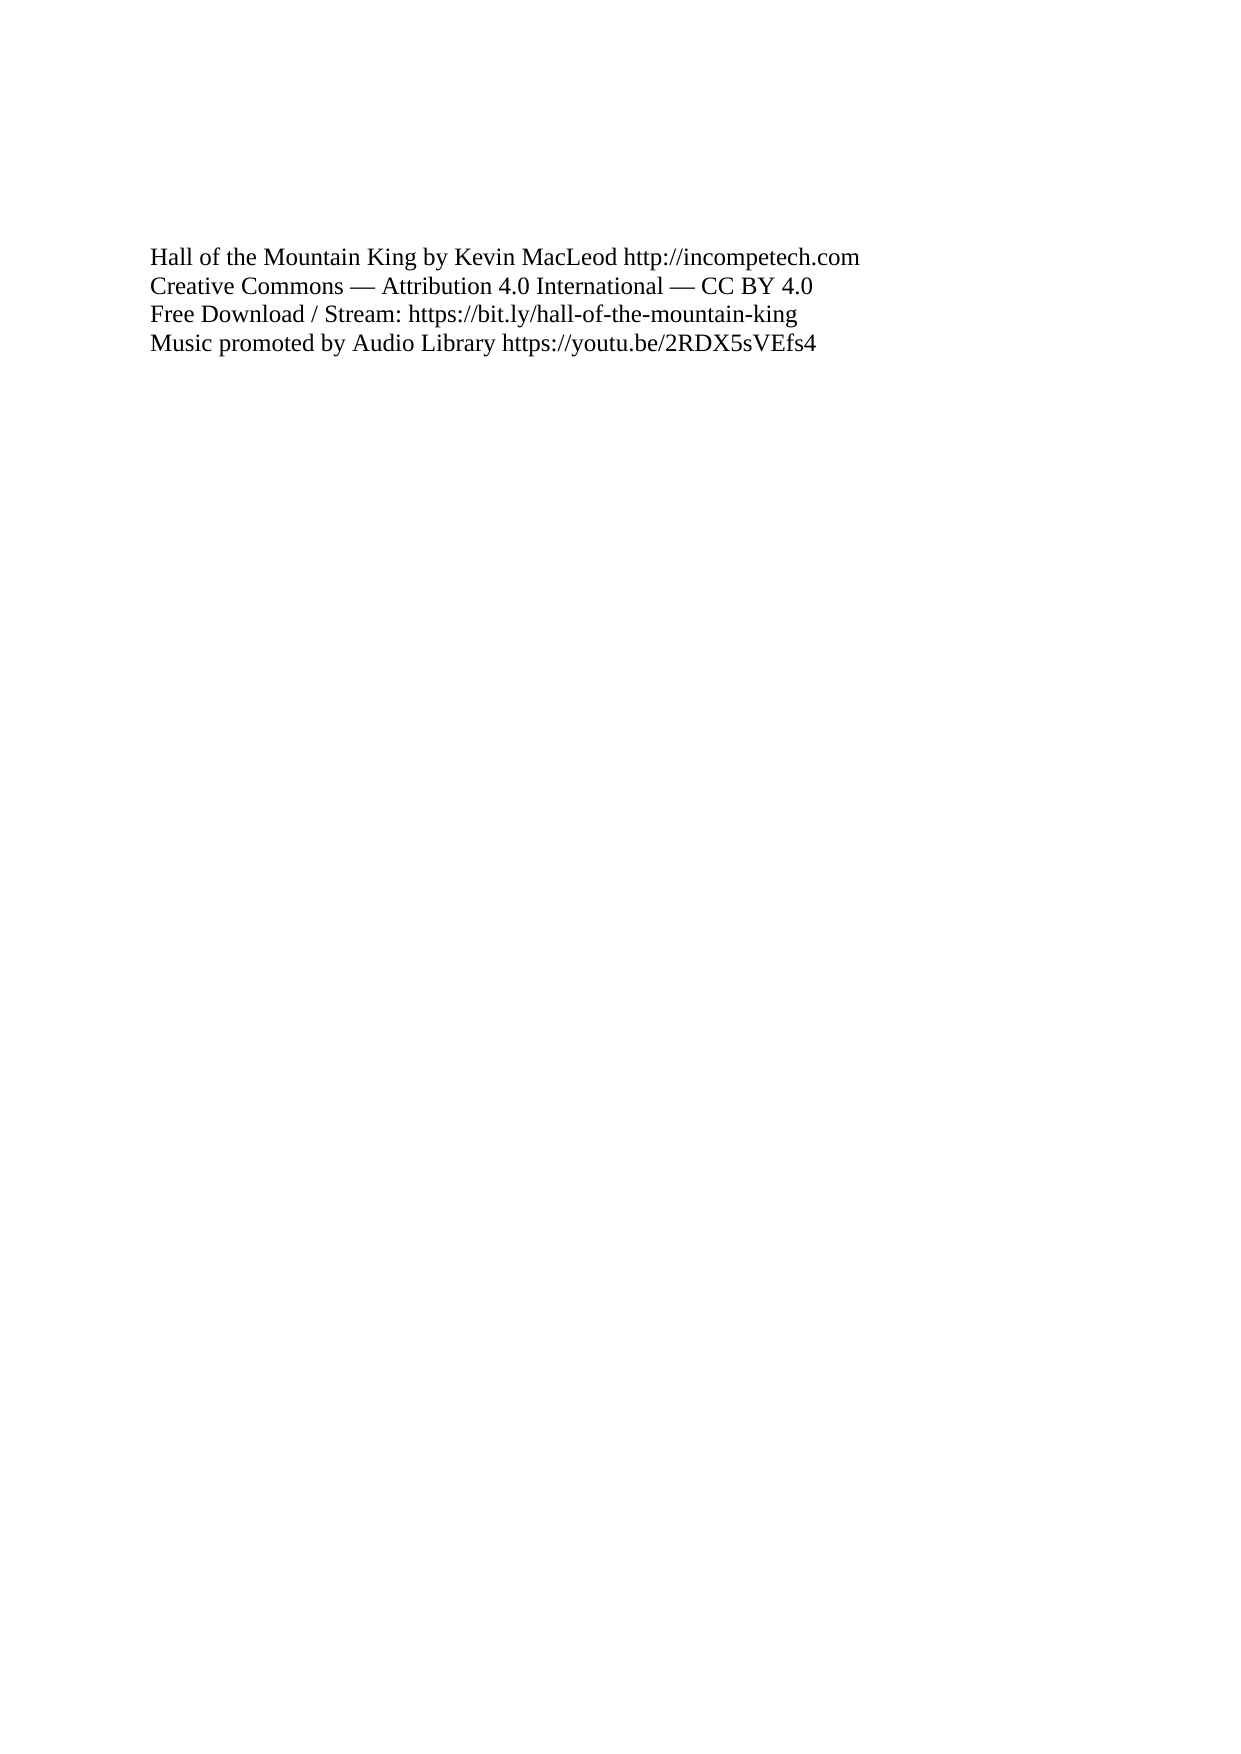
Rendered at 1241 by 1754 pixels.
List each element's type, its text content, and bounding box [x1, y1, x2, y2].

text Hall of the Mountain King by Kevin MacLeod http://incompetech.com Creative Commons — Attribution 4.0 International — CC BY 4.0 Free Download / Stream: https://bit.ly/hall-of-the-mountain-king Music promoted by Audio Library https://youtu.be/2RDX5sVEfs4 [150, 242, 1090, 357]
